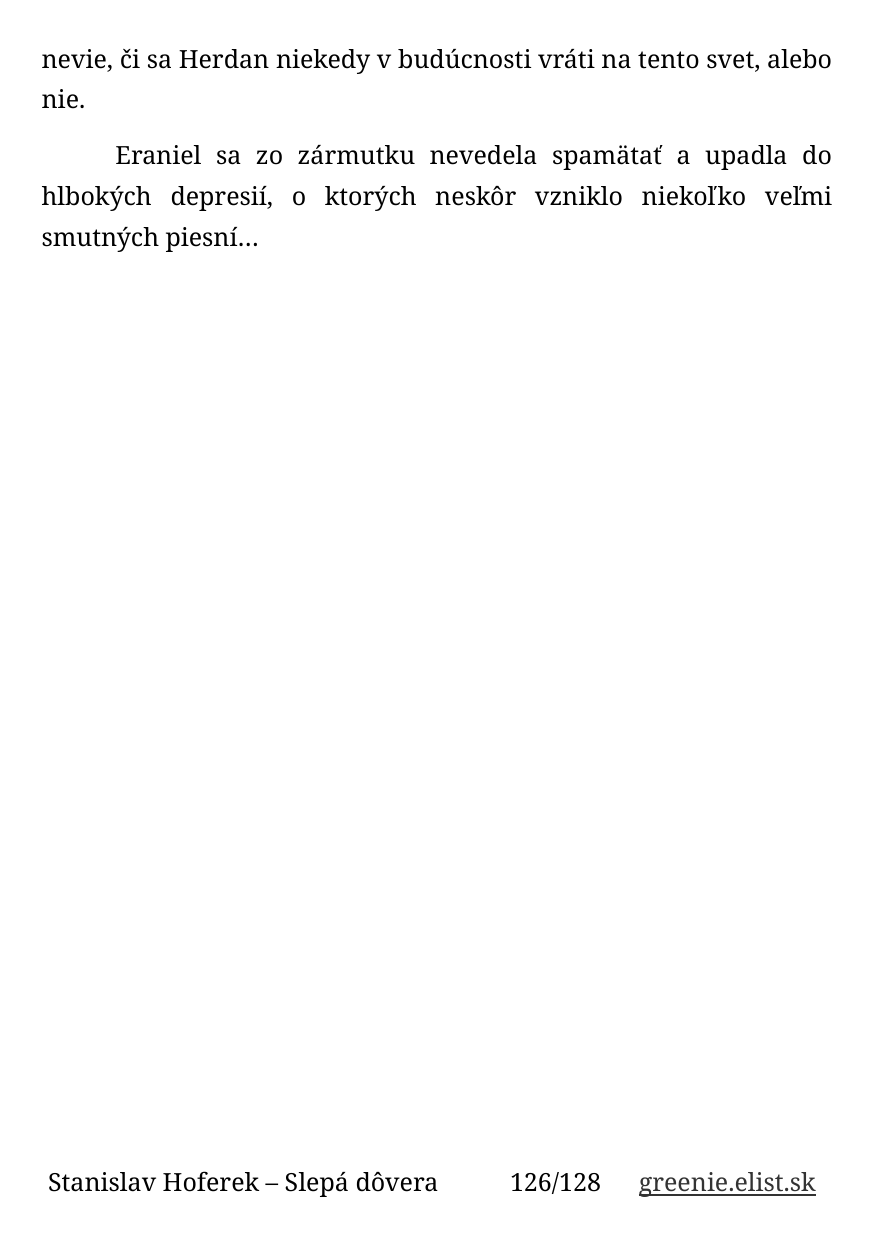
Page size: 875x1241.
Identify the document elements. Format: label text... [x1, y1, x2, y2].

text nevie, či sa Herdan niekedy v budúcnosti vráti na tento svet, alebo nie. [41, 41, 833, 116]
text Eraniel sa zo zármutku nevedela spamätať a upadla do hlbokých depresií, o ktorých neskôr vzniklo niekoľko veľmi smutných piesní… [41, 138, 833, 253]
